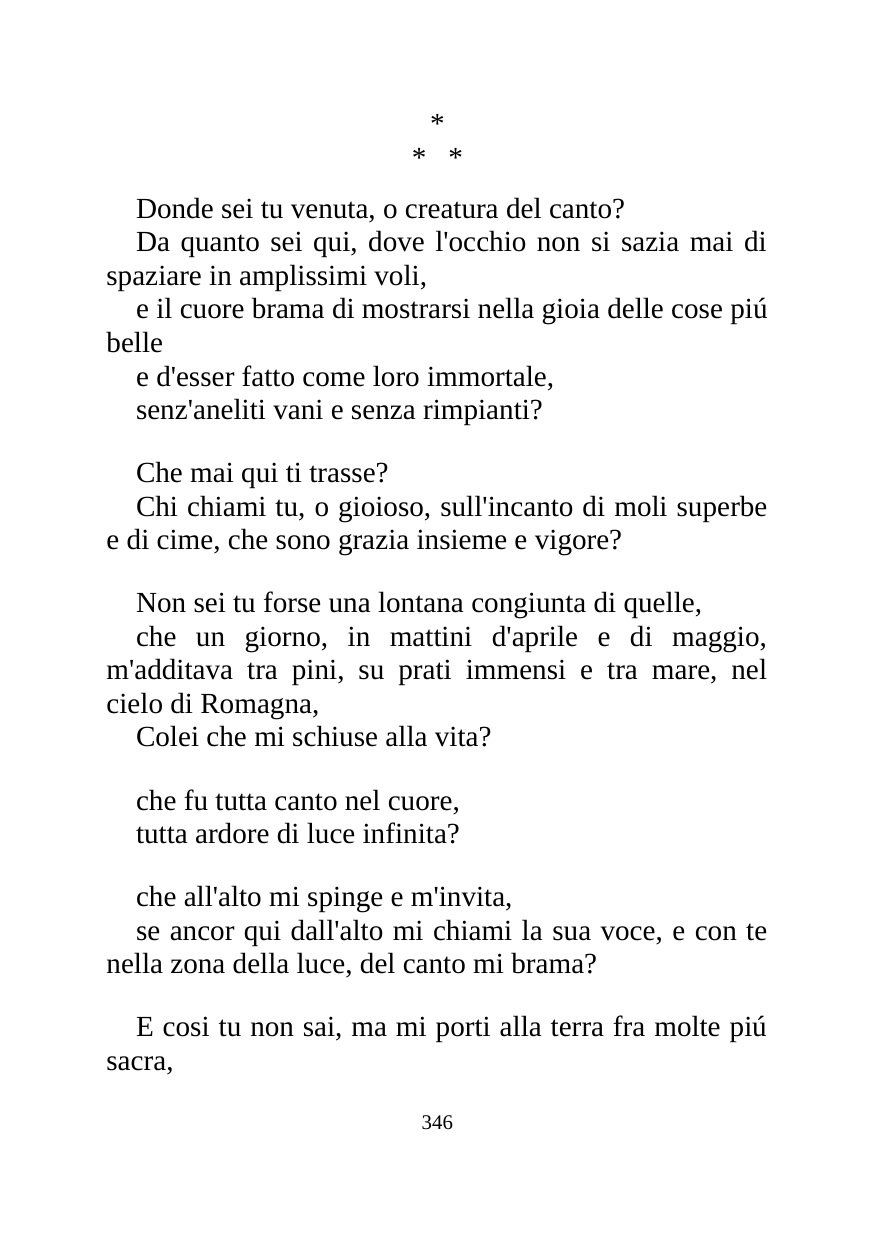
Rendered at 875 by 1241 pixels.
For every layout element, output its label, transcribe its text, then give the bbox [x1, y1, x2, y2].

text Donde sei tu venuta, o creatura del canto? [106, 191, 768, 224]
text Da quanto sei qui, dove l'occhio non si sazia mai di spaziare in amplissimi voli, [106, 224, 768, 292]
text e d'esser fatto come loro immortale, [106, 359, 768, 392]
text Chi chiami tu, o gioioso, sull'incanto di moli superbe e di cime, che sono grazia insieme e vigore? [106, 489, 768, 556]
text che un giorno, in mattini d'aprile e di maggio, m'additava tra pini, su prati immensi e tra mare, nel cielo di Romagna, [106, 619, 768, 719]
text Non sei tu forse una lontana congiunta di quelle, [106, 585, 768, 619]
text che fu tutta canto nel cuore, [106, 783, 768, 816]
text senz'aneliti vani e senza rimpianti? [106, 392, 768, 426]
text tutta ardore di luce infinita? [106, 816, 768, 850]
text e il cuore brama di mostrarsi nella gioia delle cose piú belle [106, 292, 768, 359]
text Che mai qui ti trasse? [106, 455, 768, 489]
text E cosi tu non sai, ma mi porti alla terra fra molte piú sacra, [106, 1009, 768, 1076]
text * * * [106, 106, 768, 173]
text che all'alto mi spinge e m'invita, [106, 879, 768, 913]
text se ancor qui dall'alto mi chiami la sua voce, e con te nella zona della luce, del canto mi brama? [106, 913, 768, 980]
text Colei che mi schiuse alla vita? [106, 719, 768, 753]
